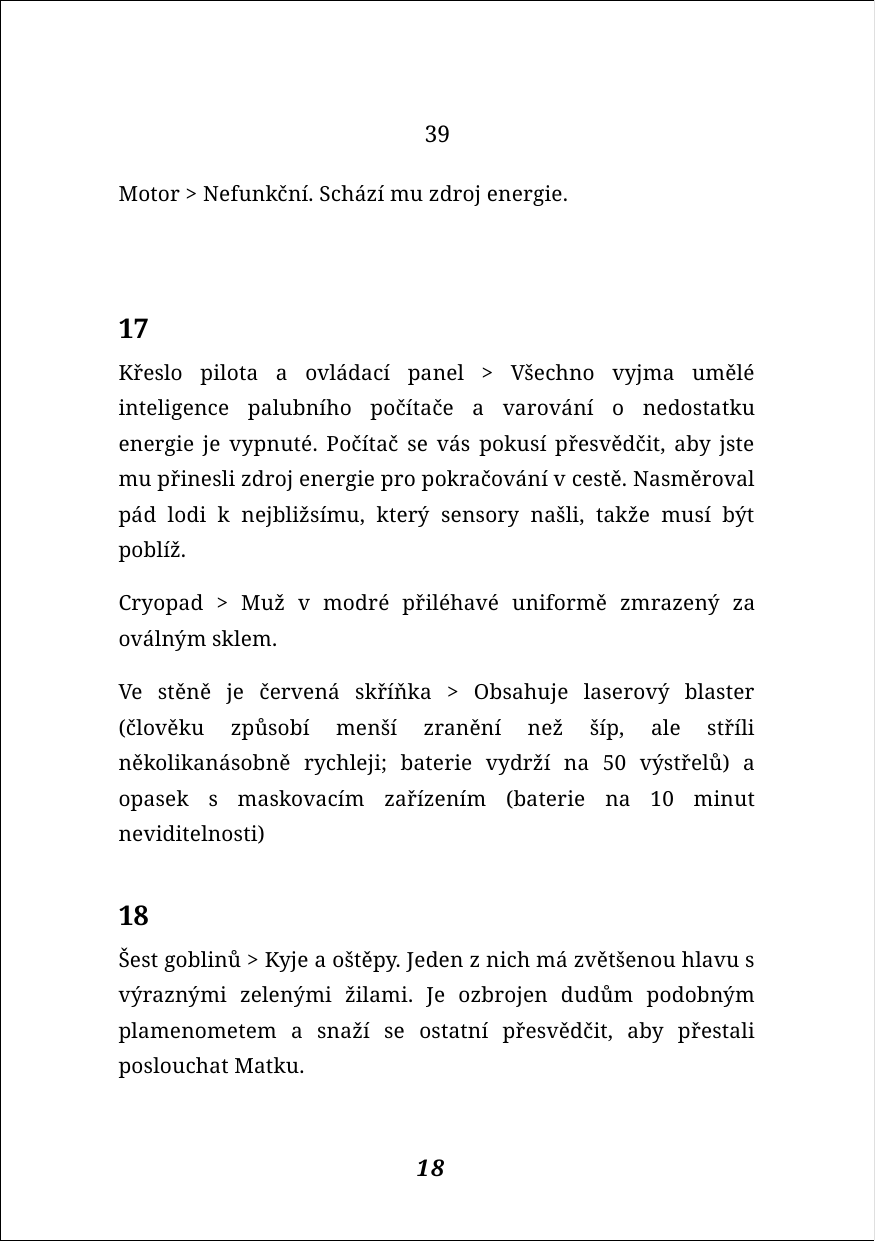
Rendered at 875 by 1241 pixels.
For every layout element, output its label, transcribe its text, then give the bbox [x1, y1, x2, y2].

text Cryopad > Muž v modré přiléhavé uniformě zmrazený za oválným sklem. [118, 588, 756, 652]
text Křeslo pilota a ovládací panel > Všechno vyjma umělé inteligence palubního počítače a varování o nedostatku energie je vypnuté. Počítač se vás pokusí přesvědčit, aby jste mu přinesli zdroj energie pro pokračování v cestě. Nasměroval pád lodi k nejbližsímu, který sensory našli, takže musí být poblíž. [118, 358, 756, 564]
text Motor > Nefunkční. Schází mu zdroj energie. [118, 179, 756, 207]
text Ve stěně je červená skříňka > Obsahuje laserový blaster (člověku způsobí menší zranění než šíp, ale stříli několikanásobně rychleji; baterie vydrží na 50 výstřelů) a opasek s maskovacím zařízením (baterie na 10 minut neviditelnosti) [118, 677, 756, 848]
subtitle 17 [118, 309, 756, 346]
text Šest goblinů > Kyje a oštěpy. Jeden z nich má zvětšenou hlavu s výraznými zelenými žilami. Je ozbrojen dudům podobným plamenometem a snaží se ostatní přesvědčit, aby přestali poslouchat Matku. [118, 945, 756, 1080]
subtitle 18 [118, 896, 756, 933]
